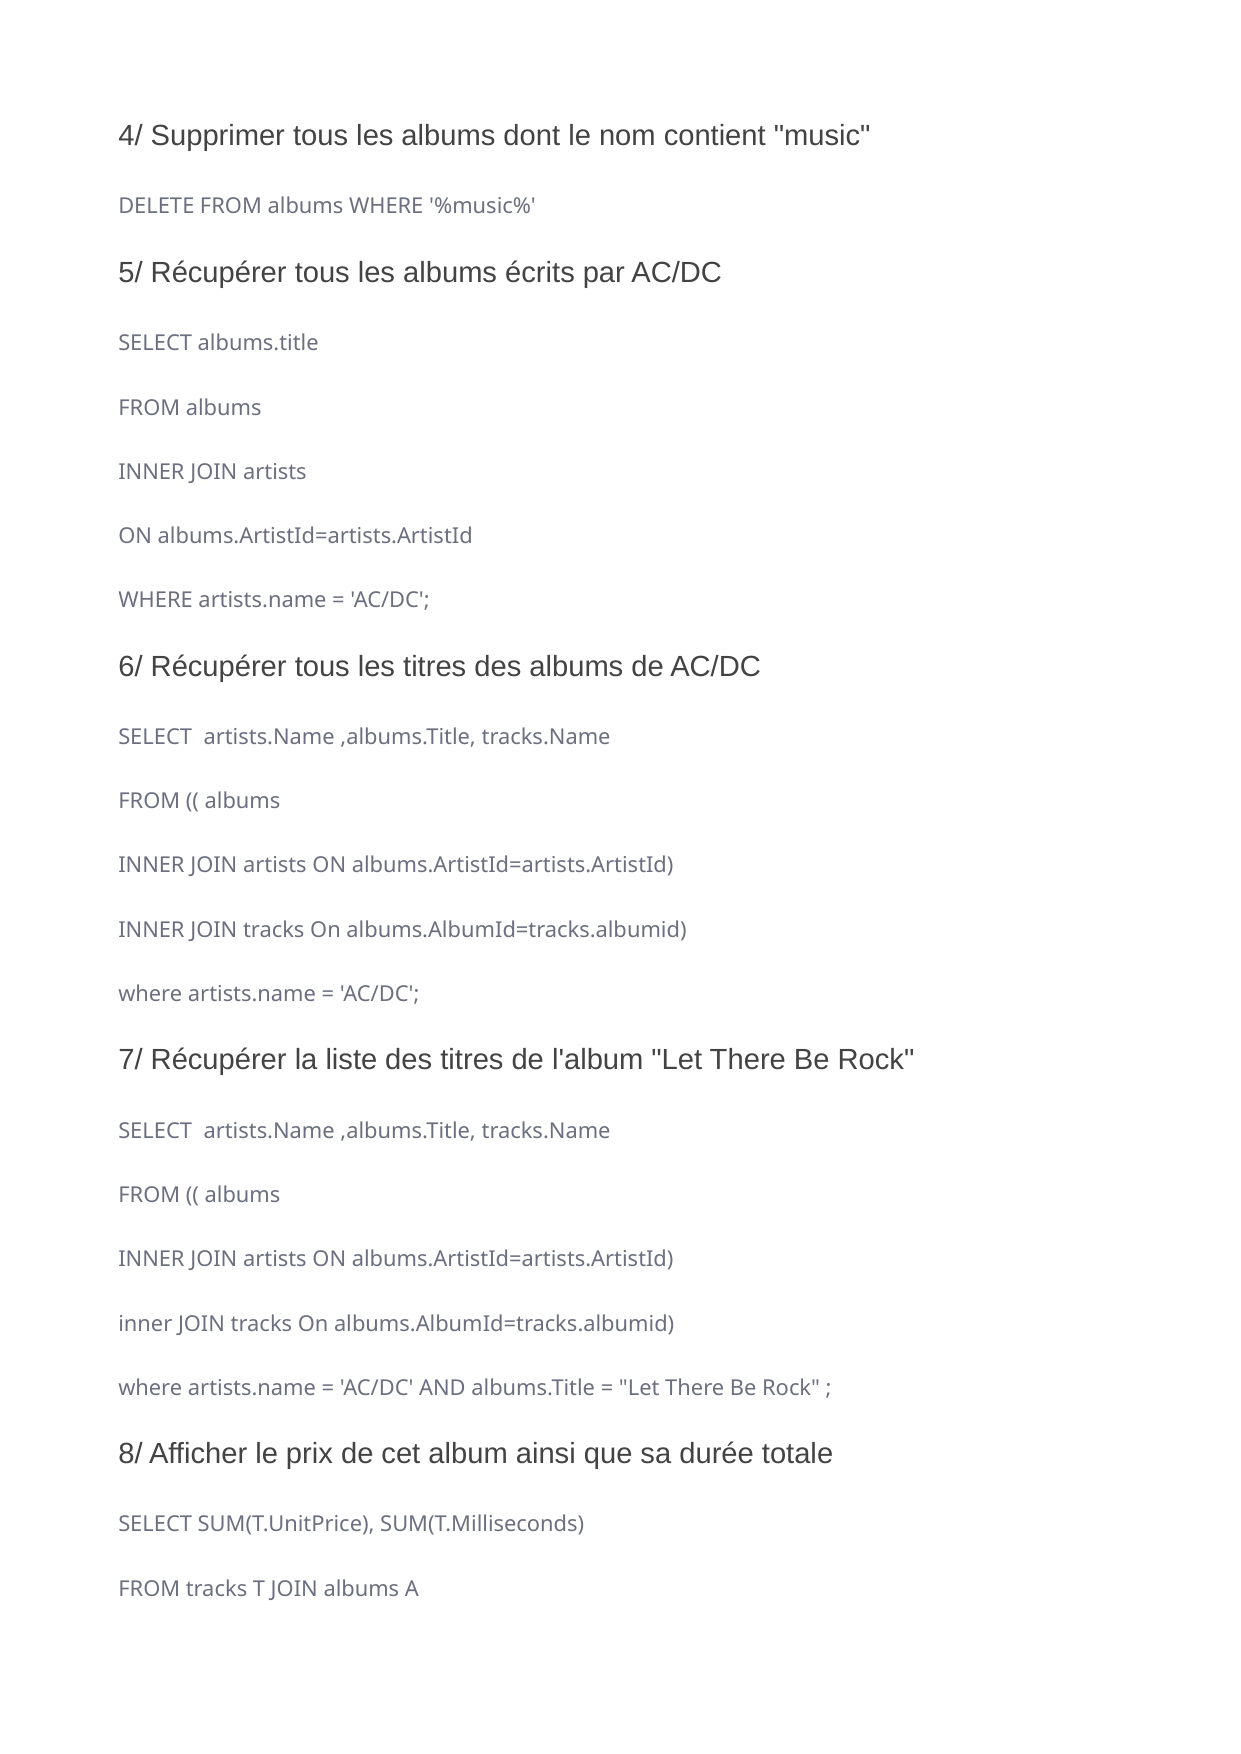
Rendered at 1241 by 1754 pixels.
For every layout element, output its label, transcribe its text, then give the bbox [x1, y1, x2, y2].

text where artists.name = 'AC/DC' AND albums.Title = "Let There Be Rock" ; [118, 1372, 1122, 1402]
text ON albums.ArtistId=artists.ArtistId [118, 520, 1122, 550]
text SELECT artists.Name ,albums.Title, tracks.Name [118, 721, 1122, 751]
subtitle 4/ Supprimer tous les albums dont le nom contient "music" [118, 118, 1122, 152]
text FROM (( albums [118, 785, 1122, 815]
text INNER JOIN artists [118, 456, 1122, 486]
text FROM (( albums [118, 1179, 1122, 1209]
subtitle 5/ Récupérer tous les albums écrits par AC/DC [118, 255, 1122, 288]
text SELECT SUM(T.UnitPrice), SUM(T.Milliseconds) [118, 1508, 1122, 1538]
text WHERE artists.name = 'AC/DC'; [118, 584, 1122, 614]
subtitle 7/ Récupérer la liste des titres de l'album "Let There Be Rock" [118, 1042, 1122, 1076]
text FROM tracks T JOIN albums A [118, 1573, 1122, 1602]
text SELECT artists.Name ,albums.Title, tracks.Name [118, 1115, 1122, 1144]
text FROM albums [118, 391, 1122, 421]
text INNER JOIN artists ON albums.ArtistId=artists.ArtistId) [118, 1243, 1122, 1273]
text INNER JOIN tracks On albums.AlbumId=tracks.albumid) [118, 914, 1122, 943]
subtitle 8/ Afficher le prix de cet album ainsi que sa durée totale [118, 1436, 1122, 1469]
text DELETE FROM albums WHERE '%music%' [118, 191, 1122, 220]
subtitle 6/ Récupérer tous les titres des albums de AC/DC [118, 648, 1122, 682]
text INNER JOIN artists ON albums.ArtistId=artists.ArtistId) [118, 849, 1122, 879]
text inner JOIN tracks On albums.AlbumId=tracks.albumid) [118, 1307, 1122, 1337]
text where artists.name = 'AC/DC'; [118, 978, 1122, 1008]
text SELECT albums.title [118, 327, 1122, 357]
